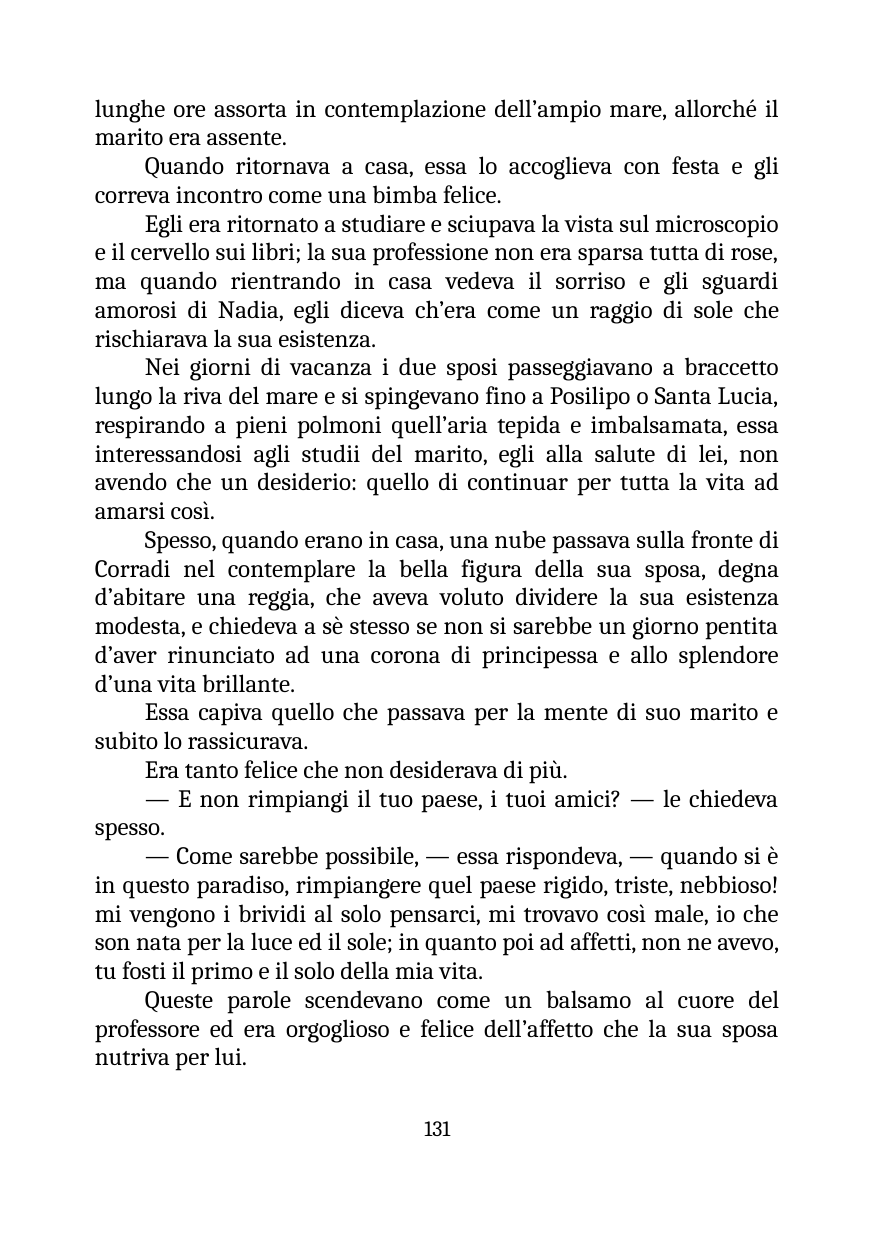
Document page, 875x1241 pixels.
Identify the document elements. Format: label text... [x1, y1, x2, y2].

text — E non rimpiangi il tuo paese, i tuoi amici? — le chiedeva spesso. [94, 784, 779, 842]
text Spesso, quando erano in casa, una nube passava sulla fronte di Corradi nel contemplare la bella figura della sua sposa, degna d’abitare una reggia, che aveva voluto dividere la sua esistenza modesta, e chiedeva a sè stesso se non si sarebbe un giorno pentita d’aver rinunciato ad una corona di principessa e allo splendore d’una vita brillante. [94, 526, 779, 698]
text lunghe ore assorta in contemplazione dell’ampio mare, allorché il marito era assente. [94, 94, 779, 152]
text Queste parole scendevano come un balsamo al cuore del professore ed era orgoglioso e felice dell’affetto che la sua sposa nutriva per lui. [94, 986, 779, 1072]
text Egli era ritornato a studiare e sciupava la vista sul microscopio e il cervello sui libri; la sua professione non era sparsa tutta di rose, ma quando rientrando in casa vedeva il sorriso e gli sguardi amorosi di Nadia, egli diceva ch’era come un raggio di sole che rischiarava la sua esistenza. [94, 209, 779, 353]
text Quando ritornava a casa, essa lo accoglieva con festa e gli correva incontro come una bimba felice. [94, 152, 779, 209]
text Essa capiva quello che passava per la mente di suo marito e subito lo rassicurava. [94, 698, 779, 756]
text — Come sarebbe possibile, — essa rispondeva, — quando si è in questo paradiso, rimpiangere quel paese rigido, triste, nebbioso! mi vengono i brividi al solo pensarci, mi trovavo così male, io che son nata per la luce ed il sole; in quanto poi ad affetti, non ne avevo, tu fosti il primo e il solo della mia vita. [94, 842, 779, 986]
text Nei giorni di vacanza i due sposi passeggiavano a braccetto lungo la riva del mare e si spingevano fino a Posilipo o Santa Lucia, respirando a pieni polmoni quell’aria tepida e imbalsamata, essa interessandosi agli studii del marito, egli alla salute di lei, non avendo che un desiderio: quello di continuar per tutta la vita ad amarsi così. [94, 353, 779, 526]
text Era tanto felice che non desiderava di più. [94, 756, 779, 784]
